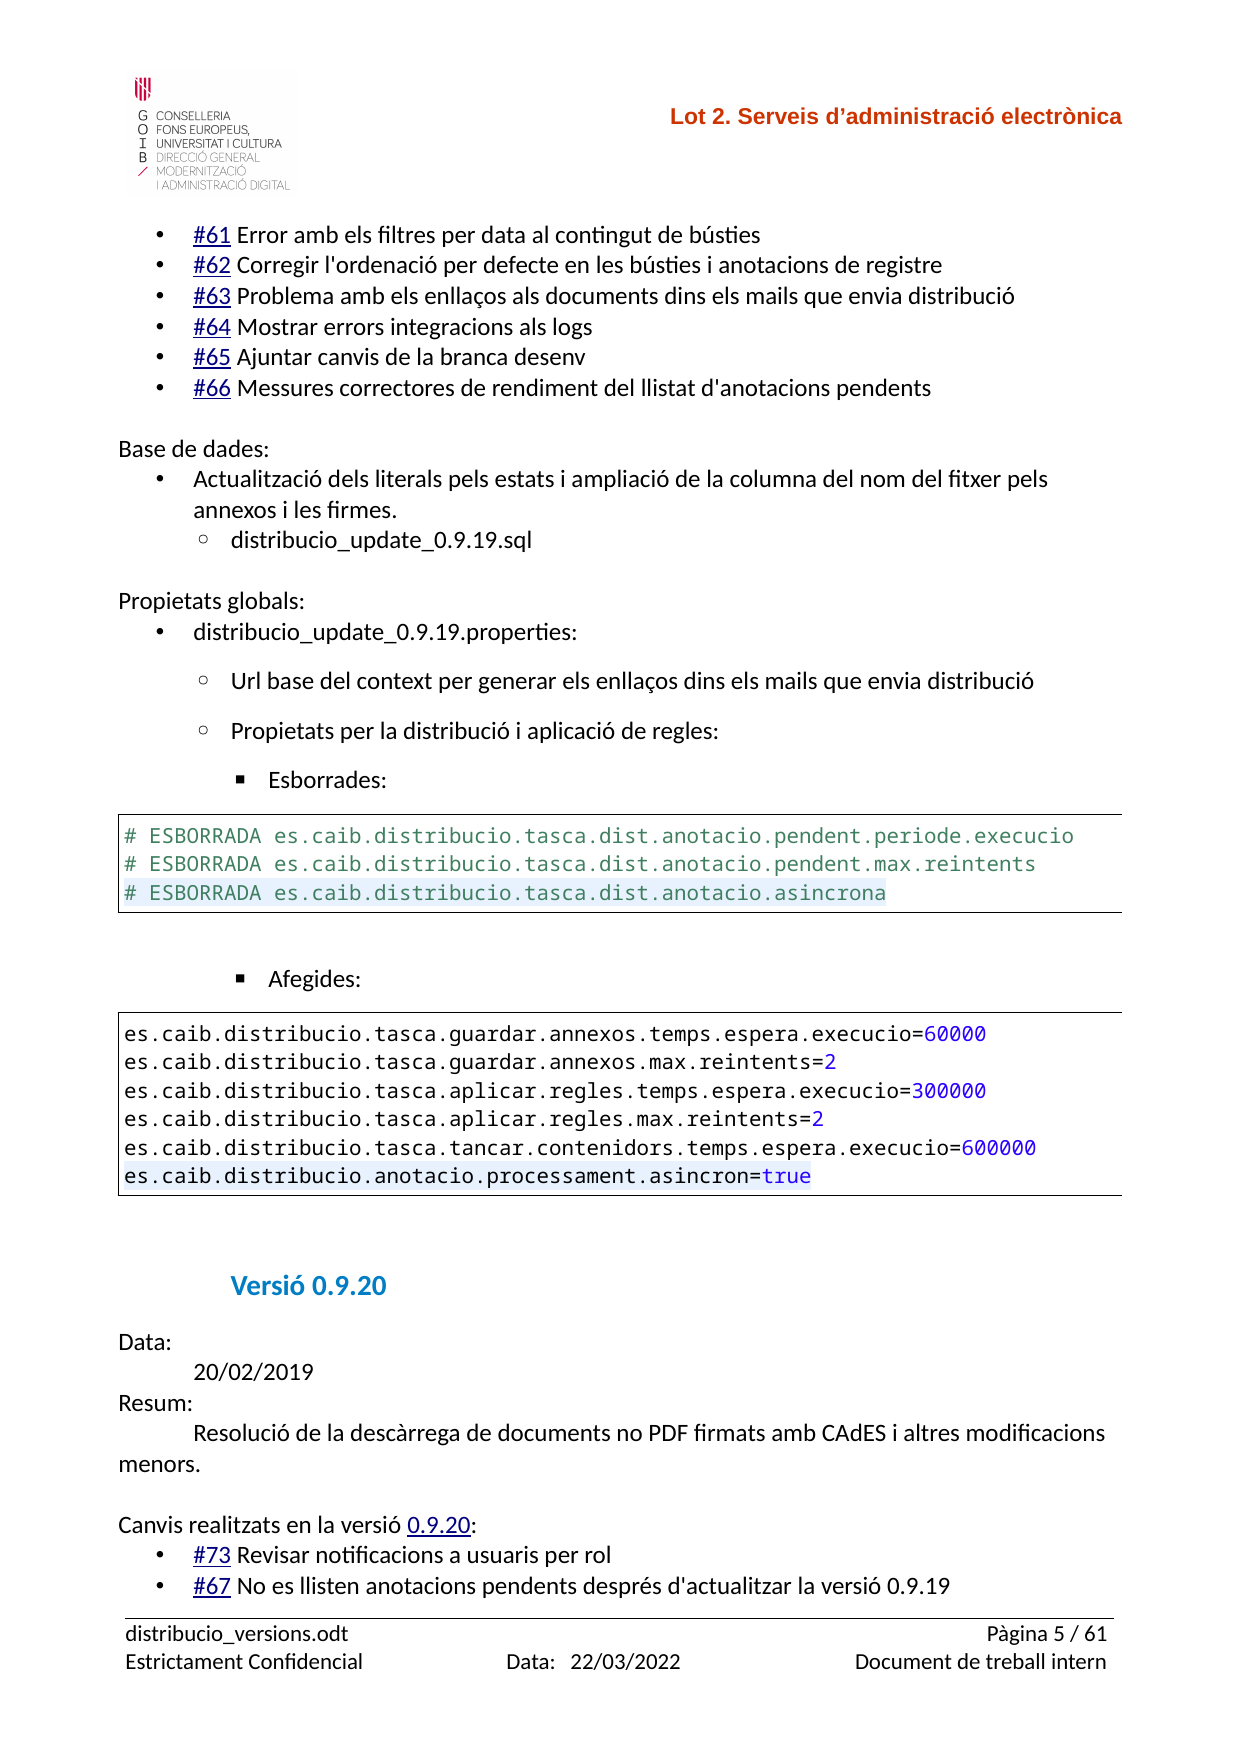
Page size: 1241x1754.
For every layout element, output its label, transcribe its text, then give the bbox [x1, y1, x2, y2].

list #65 Ajuntar canvis de la branca desenv [156, 341, 1122, 372]
list #61 Error amb els filtres per data al contingut de bústies [156, 219, 1122, 250]
list #64 Mostrar errors integracions als logs [156, 311, 1122, 341]
text Resum: [118, 1387, 1122, 1417]
list #63 Problema amb els enllaços als documents dins els mails que envia distribució [156, 280, 1122, 311]
list Afegides: [231, 963, 1122, 993]
list Url base del context per generar els enllaços dins els mails que envia distribució [193, 666, 1122, 696]
list #73 Revisar notificacions a usuaris per rol [156, 1539, 1122, 1570]
subtitle Versió 0.9.20 [153, 1267, 1122, 1302]
table_header # ESBORRADA es.caib.distribucio.tasca.dist.anotacio.pendent.periode.execucio # ESBORRADA es.caib.distribucio.tasca.dist.anotacio.pendent.max.reintents # ESBORRADA es.caib.distribucio.tasca.dist.anotacio.asincrona [119, 815, 1122, 912]
text 20/02/2019 [118, 1356, 1122, 1387]
list #67 No es llisten anotacions pendents després d'actualitzar la versió 0.9.19 [156, 1570, 1122, 1601]
text Base de dades: [118, 433, 1122, 463]
list distribucio_update_0.9.19.properties: [156, 616, 1122, 646]
list #66 Messures correctores de rendiment del llistat d'anotacions pendents [156, 372, 1122, 402]
list Esborrades: [231, 765, 1122, 795]
text Data: [118, 1326, 1122, 1356]
table_header es.caib.distribucio.tasca.guardar.annexos.temps.espera.execucio=60000 es.caib.distribucio.tasca.guardar.annexos.max.reintents=2 es.caib.distribucio.tasca.aplicar.regles.temps.espera.execucio=300000 es.caib.distribucio.tasca.aplicar.regles.max.reintents=2 es.caib.distribucio.tasca.tancar.contenidors.temps.espera.execucio=600000 es.caib.distribucio.anotacio.processament.asincron=true [119, 1013, 1122, 1195]
list #62 Corregir l'ordenació per defecte en les bústies i anotacions de registre [156, 250, 1122, 280]
list distribucio_update_0.9.19.sql [193, 524, 1122, 555]
text Resolució de la descàrrega de documents no PDF firmats amb CAdES i altres modificacions menors. [118, 1417, 1122, 1478]
list Propietats per la distribució i aplicació de regles: [193, 715, 1122, 746]
text Propietats globals: [118, 585, 1122, 616]
list Actualització dels literals pels estats i ampliació de la columna del nom del fitxer pels annexos i les firmes. [156, 463, 1122, 524]
picture [126, 70, 299, 197]
text Canvis realitzats en la versió 0.9.20: [118, 1509, 1122, 1539]
